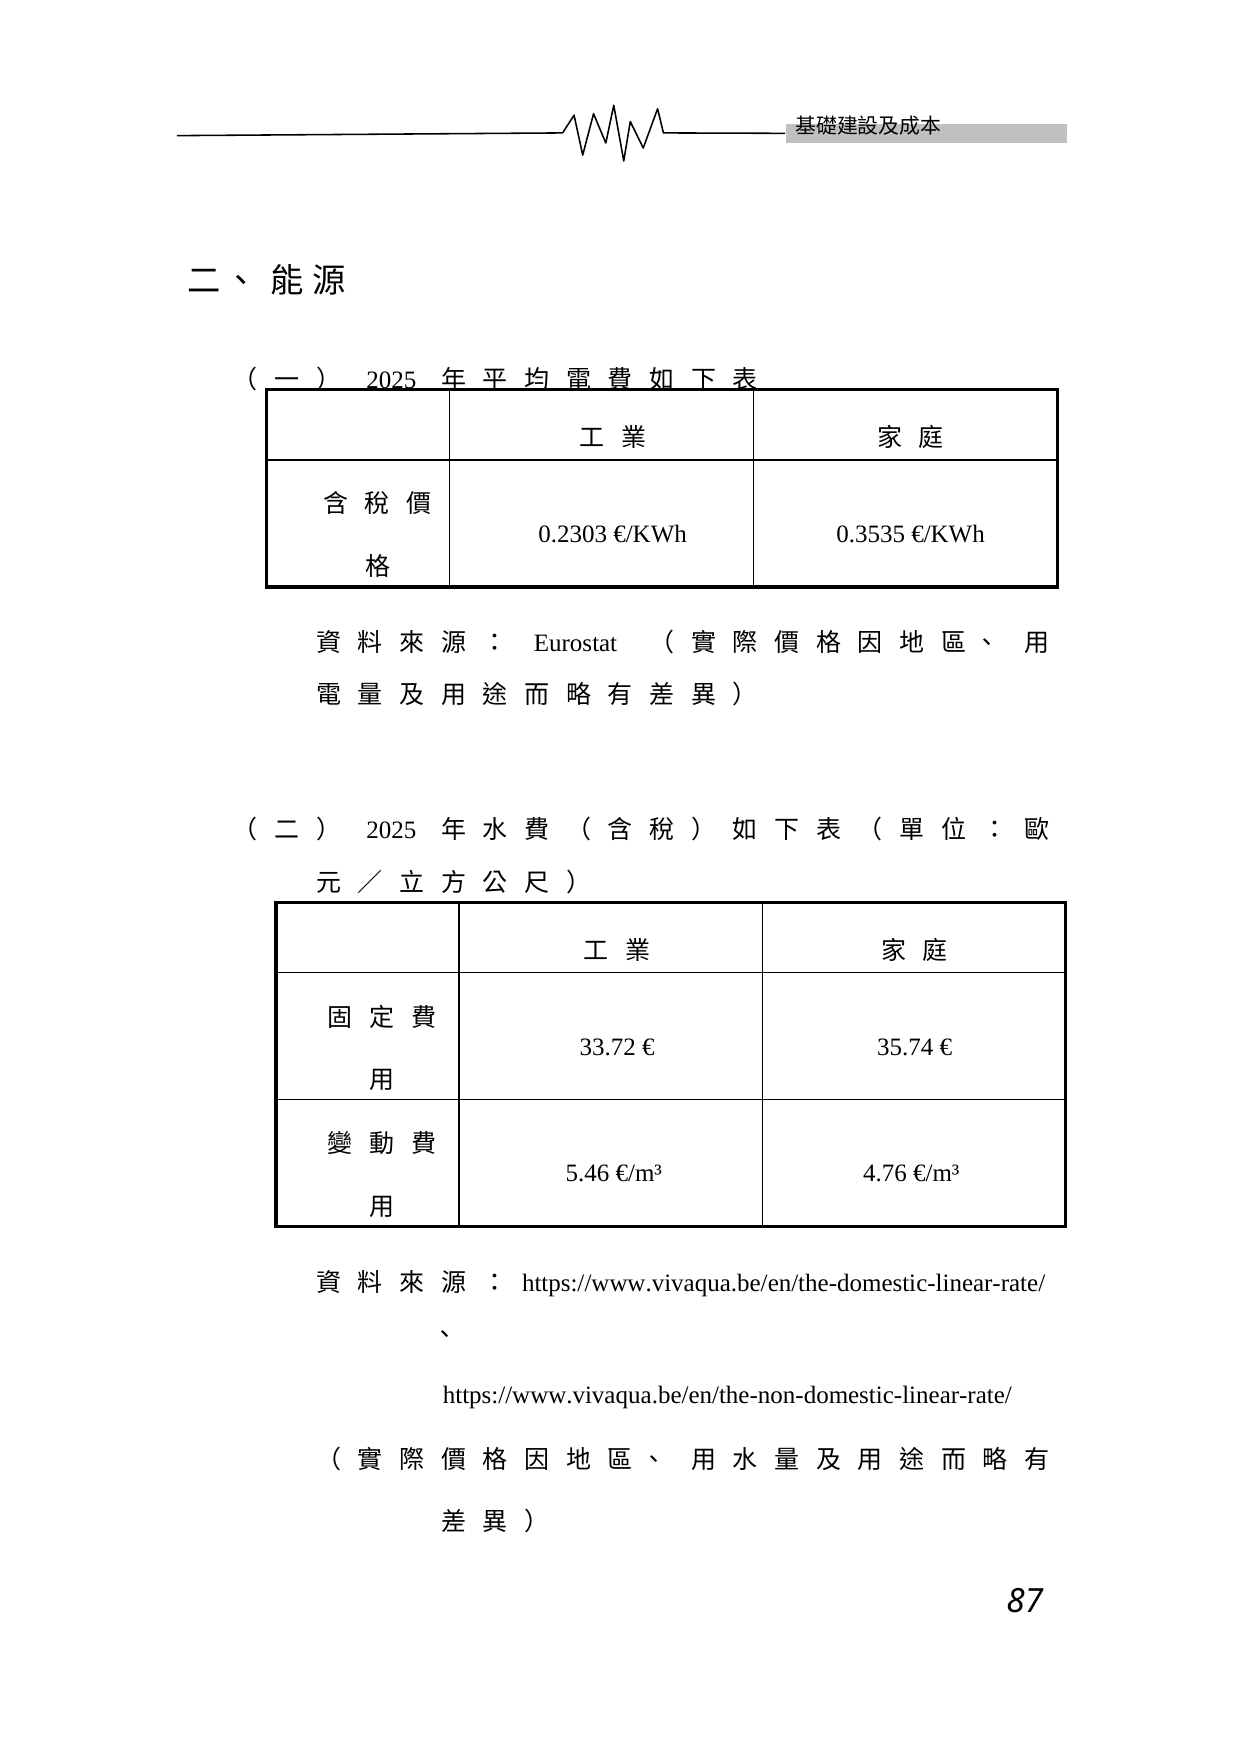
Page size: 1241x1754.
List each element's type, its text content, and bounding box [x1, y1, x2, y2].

text 資料來源：https://www.vivaqua.be/en/the-domestic-linear-rate/ 、 https://www.vivaqua.be/en/the-non-domestic-linear-rate/ [281, 1228, 1058, 1416]
table_header [278, 904, 458, 972]
table_header 工業 [460, 904, 762, 972]
text （實際價格因地區、用水量及用途而略有差異） [281, 1416, 1058, 1541]
table_cell 35.74 € [763, 973, 1064, 1098]
table_cell 4.76 €/m³ [763, 1100, 1064, 1225]
table_header 家庭 [763, 904, 1064, 972]
table_cell 變動費用 [278, 1100, 458, 1225]
table_cell 固定費用 [278, 973, 458, 1098]
table_cell 33.72 € [460, 973, 762, 1098]
table_header [268, 391, 449, 459]
table_cell 0.2303 €/KWh [450, 461, 753, 585]
table_header 工業 [450, 391, 753, 459]
table_header 家庭 [754, 391, 1056, 459]
text （一）2025年平均電費如下表 [207, 326, 1058, 388]
text 資料來源：Eurostat （實際價格因地區、用電量及用途而略有差異） [280, 589, 1058, 713]
text 二、能源 [183, 236, 1058, 299]
text （二）2025年水費（含稅）如下表（單位：歐元／立方公尺） [207, 776, 1058, 901]
table_cell 0.3535 €/KWh [754, 461, 1056, 585]
table_cell 含稅價格 [268, 461, 449, 585]
table_cell 5.46 €/m³ [460, 1100, 762, 1225]
